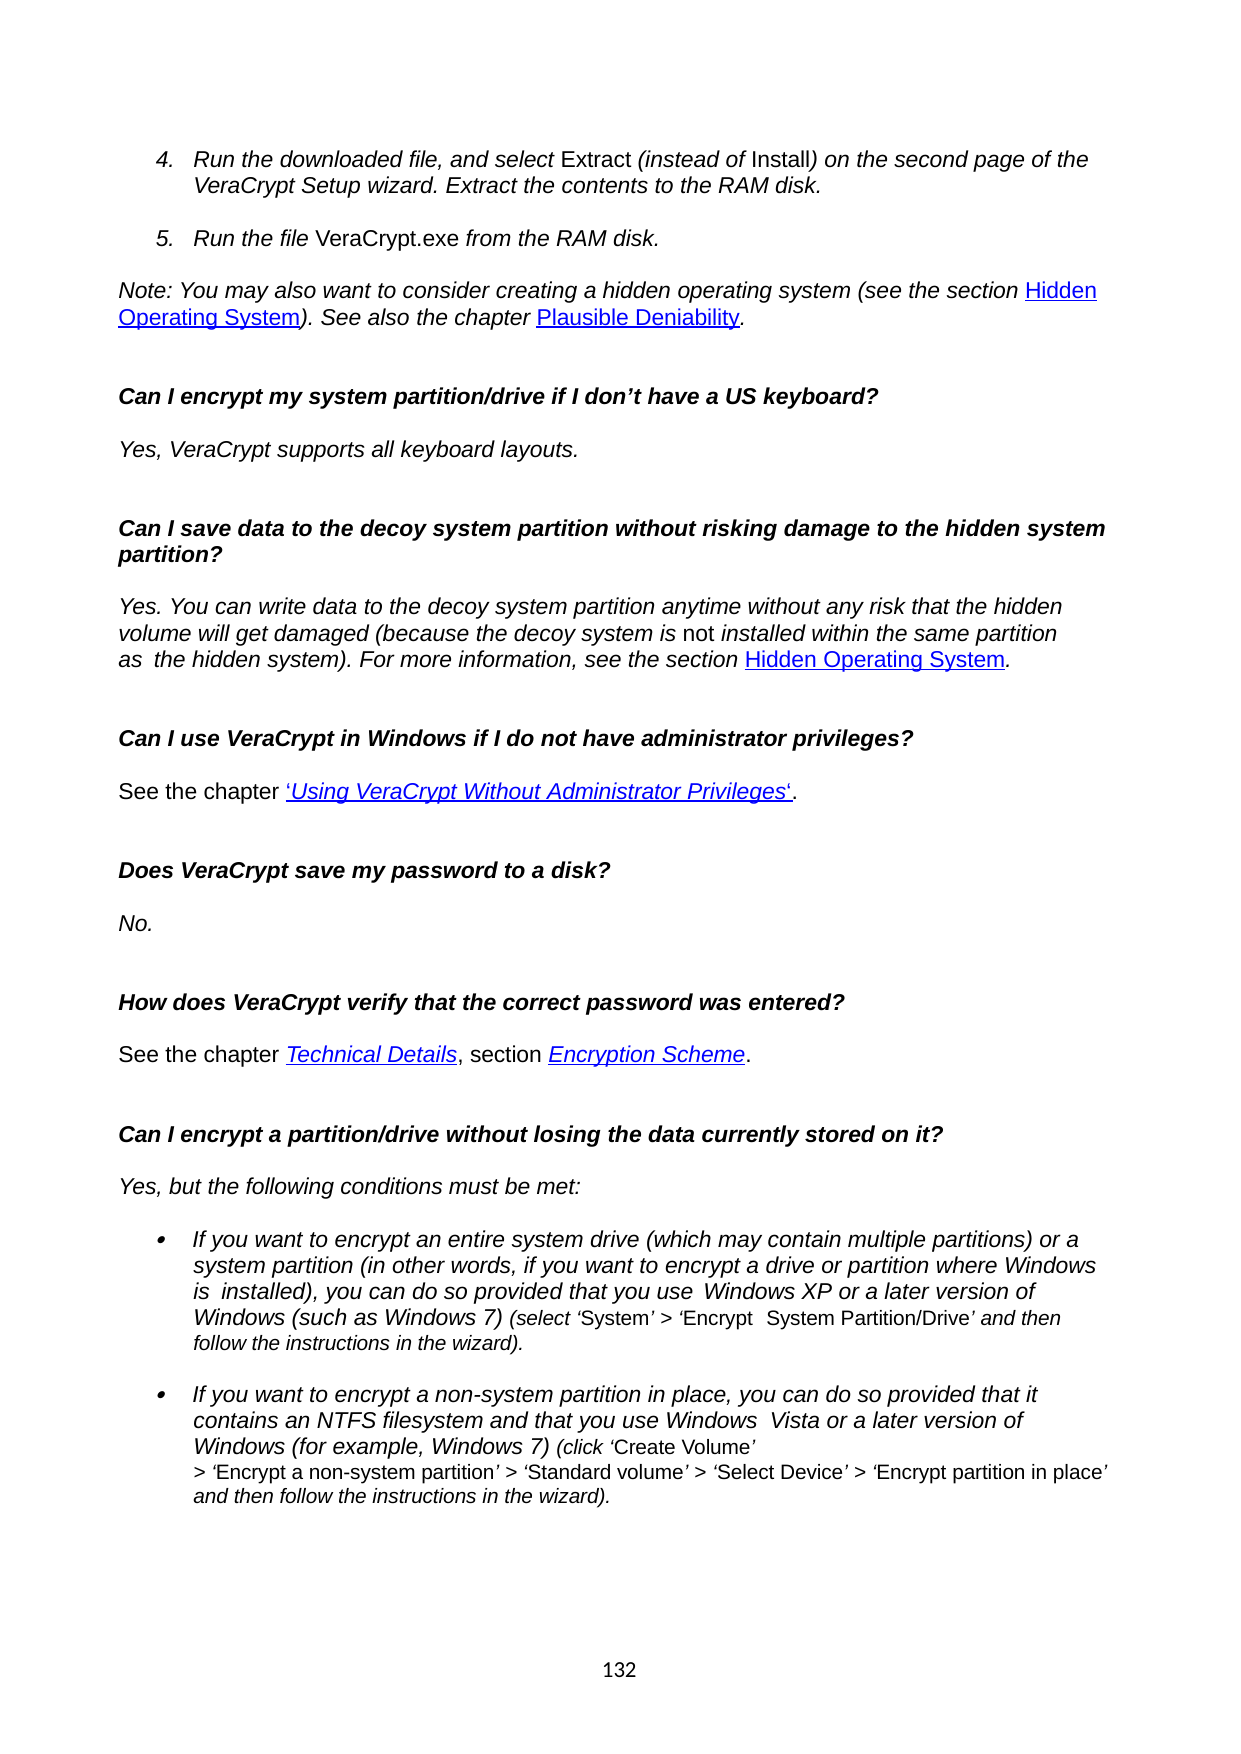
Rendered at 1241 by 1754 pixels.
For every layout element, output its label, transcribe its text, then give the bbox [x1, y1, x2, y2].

list If you want to encrypt an entire system drive (which may contain multiple partitions) or a system partition (in other words, if you want to encrypt a drive or partition where Windows is installed), you can do so provided that you use Windows XP or a later version of Windows (such as Windows 7) (select ‘System’ > ‘Encrypt System Partition/Drive’ and then follow the instructions in the wizard). [156, 1226, 1112, 1354]
subtitle How does VeraCrypt verify that the correct password was entered? [118, 989, 1132, 1015]
text Note: You may also want to consider creating a hidden operating system (see the section Hidden Operating System). See also the chapter Plausible Deniability. [118, 277, 1109, 330]
list Run the file VeraCrypt.exe from the RAM disk. [156, 224, 1132, 251]
subtitle Can I save data to the decoy system partition without risking damage to the hidden system partition? [118, 514, 1112, 567]
subtitle Can I use VeraCrypt in Windows if I do not have administrator privileges? [118, 725, 1132, 751]
subtitle Does VeraCrypt save my password to a disk? [118, 857, 1132, 883]
subtitle Can I encrypt my system partition/drive if I don’t have a US keyboard? [118, 383, 1132, 409]
list If you want to encrypt a non-system partition in place, you can do so provided that it contains an NTFS filesystem and that you use Windows Vista or a later version of Windows (for example, Windows 7) (click ‘Create Volume’ [156, 1381, 1120, 1459]
text Yes, VeraCrypt supports all keyboard layouts. [118, 436, 1132, 462]
text > ‘Encrypt a non-system partition’ > ‘Standard volume’ > ‘Select Device’ > ‘Encrypt partition in place’ and then follow the instructions in the wizard). [193, 1459, 1115, 1507]
text Yes. You can write data to the decoy system partition anytime without any risk that the hidden volume will get damaged (because the decoy system is not installed within the same partition as the hidden system). For more information, see the section Hidden Operating System. [118, 594, 1086, 672]
text See the chapter Technical Details, section Encryption Scheme. [118, 1041, 1132, 1068]
text Yes, but the following conditions must be met: [118, 1173, 1132, 1200]
list Run the downloaded file, and select Extract (instead of Install) on the second page of the VeraCrypt Setup wizard. Extract the contents to the RAM disk. [156, 146, 1093, 198]
subtitle Can I encrypt a partition/drive without losing the data currently stored on it? [118, 1121, 1132, 1147]
text No. [118, 909, 1132, 936]
text See the chapter ‘Using VeraCrypt Without Administrator Privileges‘. [118, 778, 1132, 804]
